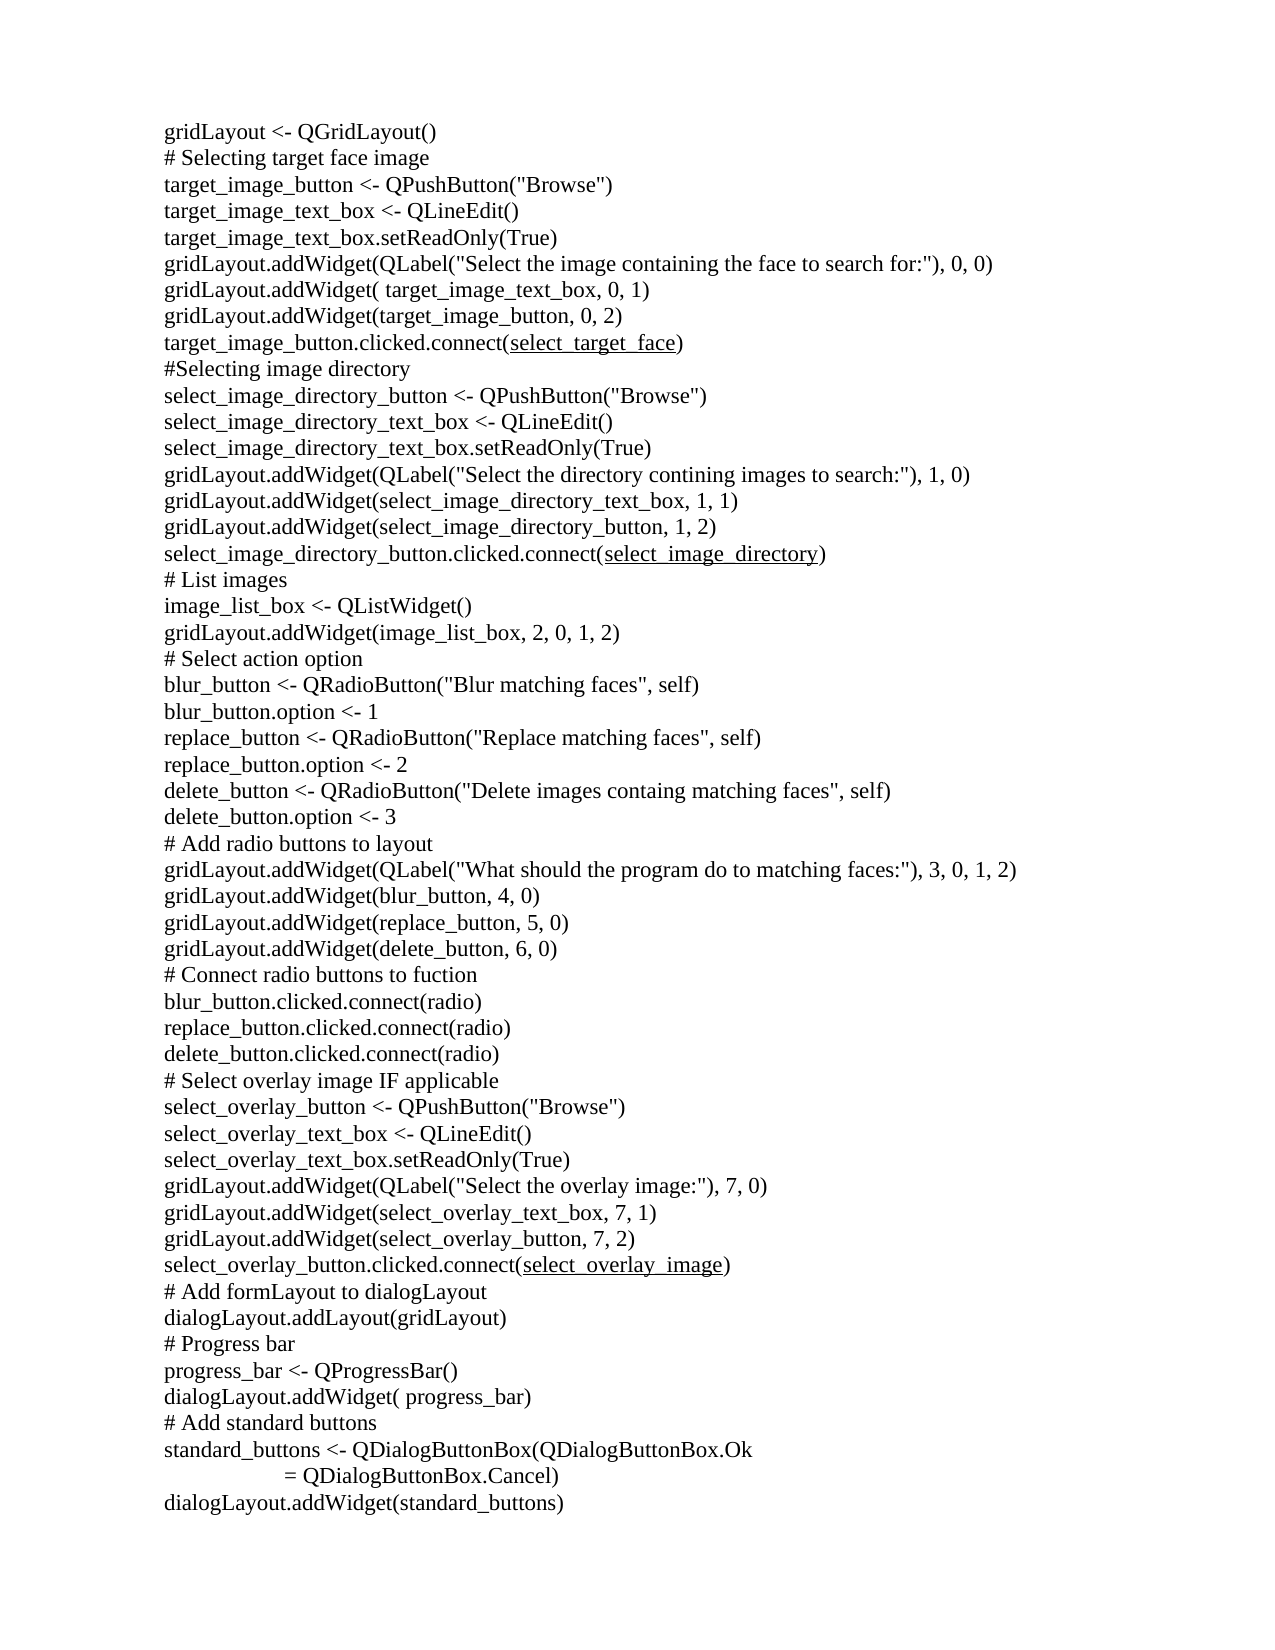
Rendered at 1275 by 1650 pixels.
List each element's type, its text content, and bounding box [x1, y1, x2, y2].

text select_image_directory_text_box.setReadOnly(True) [118, 434, 1157, 461]
text select_image_directory_button <- QPushButton("Browse") [118, 382, 1157, 408]
text gridLayout.addWidget(select_image_directory_button, 1, 2) [118, 513, 1157, 540]
text target_image_text_box <- QLineEdit() [118, 197, 1157, 223]
text gridLayout.addWidget(QLabel("Select the image containing the face to search for:"), 0, 0) [118, 250, 1157, 276]
text gridLayout.addWidget(target_image_button, 0, 2) [118, 303, 1157, 329]
text select_overlay_button.clicked.connect(select_overlay_image) [118, 1251, 1157, 1278]
text replace_button.option <- 2 [118, 751, 1157, 777]
text gridLayout.addWidget(blur_button, 4, 0) [118, 882, 1157, 909]
text target_image_button <- QPushButton("Browse") [118, 171, 1157, 197]
text gridLayout.addWidget(QLabel("What should the program do to matching faces:"), 3, 0, 1, 2) [118, 856, 1157, 882]
text replace_button.clicked.connect(radio) [118, 1014, 1157, 1041]
text #Selecting image directory [118, 355, 1157, 382]
text blur_button.option <- 1 [118, 698, 1157, 724]
text target_image_text_box.setReadOnly(True) [118, 223, 1157, 250]
text # Add formLayout to dialogLayout [118, 1278, 1157, 1304]
text gridLayout.addWidget( target_image_text_box, 0, 1) [118, 276, 1157, 303]
text gridLayout.addWidget(select_overlay_text_box, 7, 1) [118, 1199, 1157, 1225]
text # Progress bar [118, 1330, 1157, 1357]
text gridLayout.addWidget(replace_button, 5, 0) [118, 909, 1157, 935]
text replace_button <- QRadioButton("Replace matching faces", self) [118, 724, 1157, 751]
text progress_bar <- QProgressBar() [118, 1357, 1157, 1383]
text standard_buttons <- QDialogButtonBox(QDialogButtonBox.Ok [118, 1436, 1157, 1462]
text select_overlay_button <- QPushButton("Browse") [118, 1093, 1157, 1119]
text = QDialogButtonBox.Cancel) [118, 1462, 1157, 1488]
text gridLayout.addWidget(QLabel("Select the overlay image:"), 7, 0) [118, 1172, 1157, 1199]
text target_image_button.clicked.connect(select_target_face) [118, 329, 1157, 355]
text delete_button <- QRadioButton("Delete images containg matching faces", self) [118, 777, 1157, 803]
text gridLayout.addWidget(select_overlay_button, 7, 2) [118, 1225, 1157, 1251]
text gridLayout.addWidget(delete_button, 6, 0) [118, 935, 1157, 961]
text select_overlay_text_box.setReadOnly(True) [118, 1146, 1157, 1172]
text image_list_box <- QListWidget() [118, 592, 1157, 619]
text # Add standard buttons [118, 1409, 1157, 1436]
text dialogLayout.addLayout(gridLayout) [118, 1304, 1157, 1330]
text dialogLayout.addWidget(standard_buttons) [118, 1488, 1157, 1515]
text gridLayout.addWidget(QLabel("Select the directory contining images to search:"), 1, 0) [118, 461, 1157, 487]
text select_image_directory_text_box <- QLineEdit() [118, 408, 1157, 434]
text # Selecting target face image [118, 144, 1157, 171]
text # Add radio buttons to layout [118, 830, 1157, 856]
text gridLayout.addWidget(select_image_directory_text_box, 1, 1) [118, 487, 1157, 513]
text # List images [118, 566, 1157, 592]
text dialogLayout.addWidget( progress_bar) [118, 1383, 1157, 1409]
text blur_button.clicked.connect(radio) [118, 988, 1157, 1014]
text blur_button <- QRadioButton("Blur matching faces", self) [118, 672, 1157, 698]
text # Select overlay image IF applicable [118, 1067, 1157, 1093]
text gridLayout <- QGridLayout() [118, 118, 1157, 144]
text select_image_directory_button.clicked.connect(select_image_directory) [118, 540, 1157, 566]
text # Select action option [118, 645, 1157, 672]
text gridLayout.addWidget(image_list_box, 2, 0, 1, 2) [118, 619, 1157, 645]
text delete_button.option <- 3 [118, 803, 1157, 830]
text select_overlay_text_box <- QLineEdit() [118, 1119, 1157, 1146]
text delete_button.clicked.connect(radio) [118, 1041, 1157, 1067]
text # Connect radio buttons to fuction [118, 961, 1157, 988]
